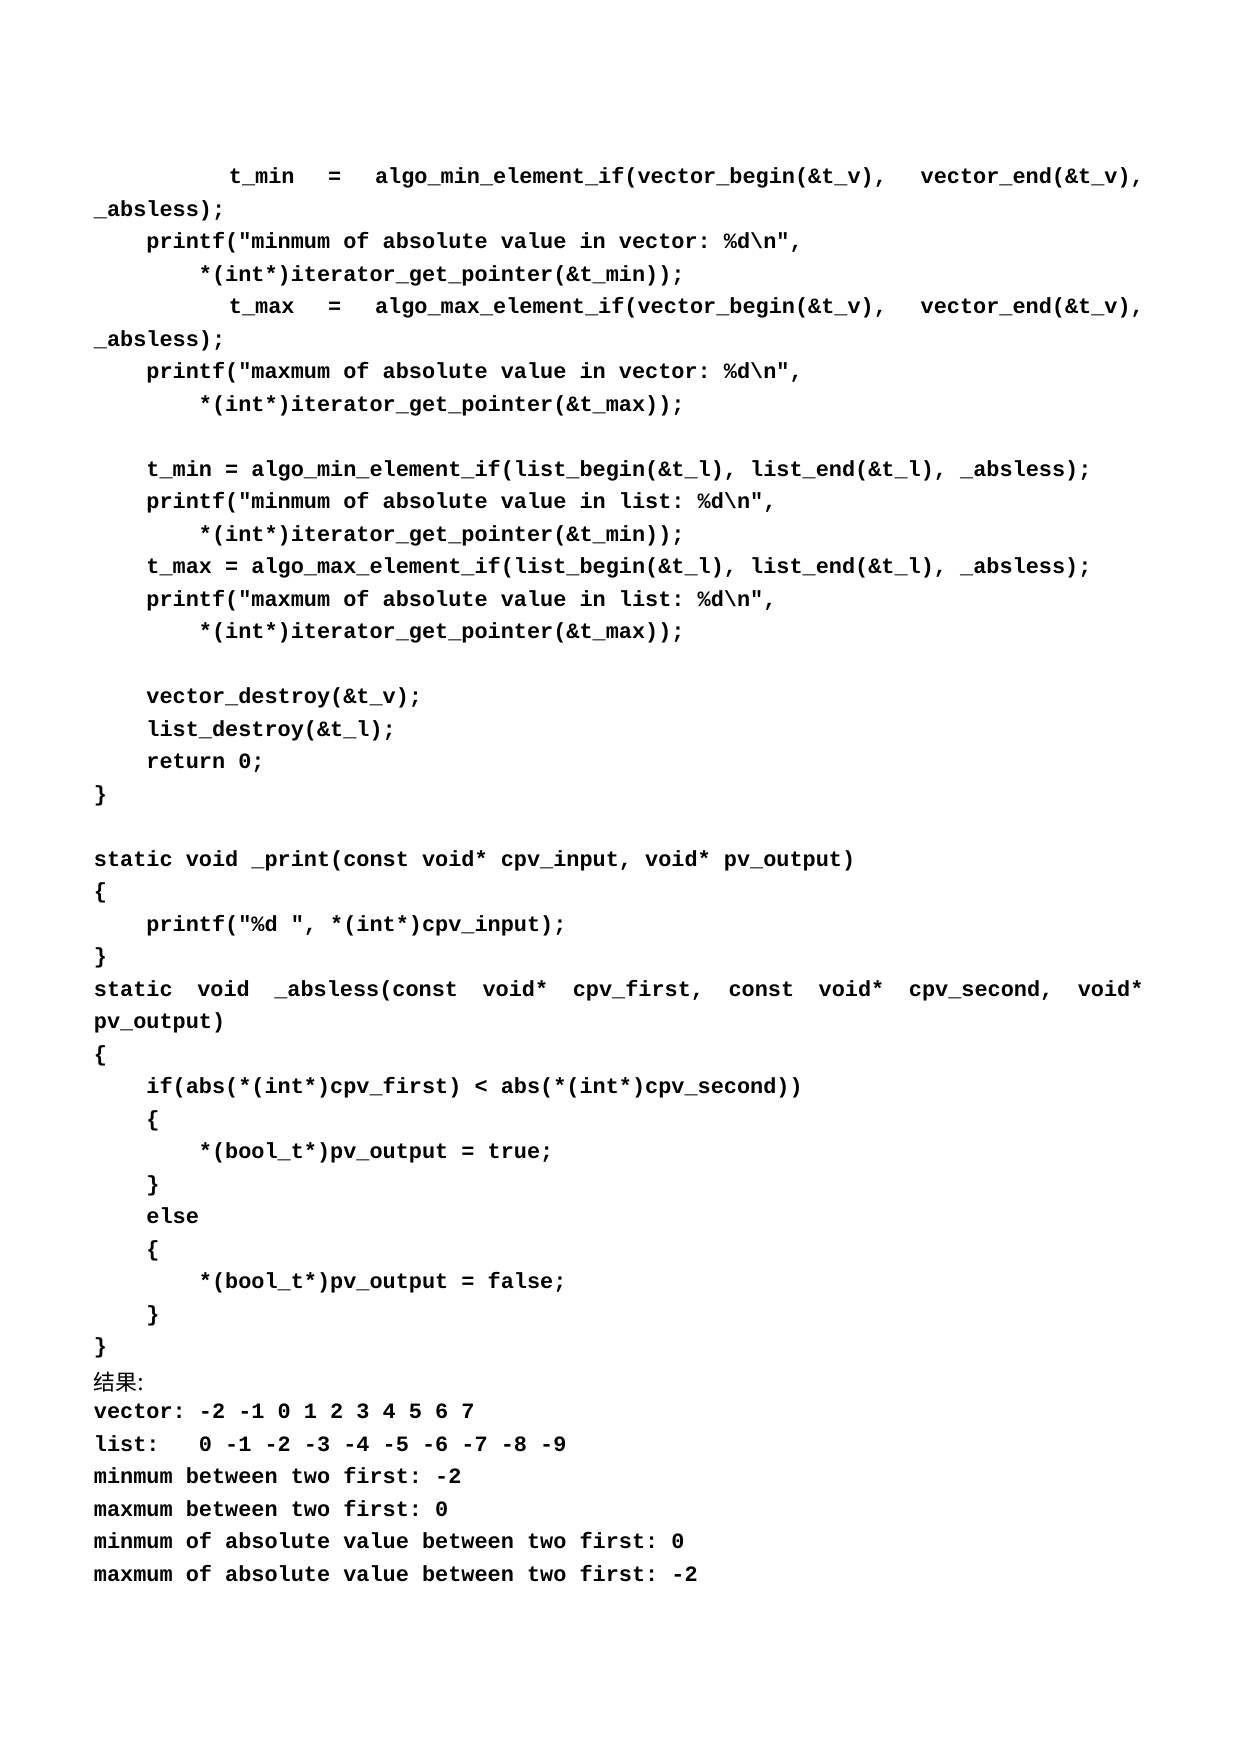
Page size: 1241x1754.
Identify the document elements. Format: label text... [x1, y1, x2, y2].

text *(int*)iterator_get_pointer(&t_max)); [94, 389, 1144, 422]
text vector_destroy(&t_v); [94, 682, 1144, 714]
text t_min = algo_min_element_if(vector_begin(&t_v), vector_end(&t_v), _absless); [94, 162, 1144, 227]
text t_max = algo_max_element_if(list_begin(&t_l), list_end(&t_l), _absless); [94, 552, 1144, 584]
text t_min = algo_min_element_if(list_begin(&t_l), list_end(&t_l), _absless); [94, 454, 1144, 487]
text } [94, 1299, 1144, 1332]
text *(bool_t*)pv_output = true; [94, 1137, 1144, 1169]
text maxmum between two first: 0 [94, 1494, 1144, 1527]
text } [94, 779, 1144, 812]
text *(int*)iterator_get_pointer(&t_min)); [94, 259, 1144, 292]
text *(bool_t*)pv_output = false; [94, 1267, 1144, 1299]
text minmum of absolute value between two first: 0 [94, 1527, 1144, 1559]
text { [94, 1234, 1144, 1267]
text printf("maxmum of absolute value in list: %d\n", [94, 584, 1144, 617]
text t_max = algo_max_element_if(vector_begin(&t_v), vector_end(&t_v), _absless); [94, 292, 1144, 357]
text 结果: [94, 1364, 1144, 1397]
text static void _print(const void* cpv_input, void* pv_output) [94, 844, 1144, 877]
text printf("minmum of absolute value in vector: %d\n", [94, 227, 1144, 259]
text printf("%d ", *(int*)cpv_input); [94, 909, 1144, 942]
text *(int*)iterator_get_pointer(&t_min)); [94, 519, 1144, 552]
text { [94, 1104, 1144, 1137]
text printf("maxmum of absolute value in vector: %d\n", [94, 357, 1144, 389]
text list_destroy(&t_l); [94, 714, 1144, 747]
text else [94, 1202, 1144, 1234]
text static void _absless(const void* cpv_first, const void* cpv_second, void* pv_output) [94, 974, 1144, 1039]
text minmum between two first: -2 [94, 1462, 1144, 1494]
text } [94, 942, 1144, 974]
text { [94, 1039, 1144, 1072]
text } [94, 1169, 1144, 1202]
text if(abs(*(int*)cpv_first) < abs(*(int*)cpv_second)) [94, 1072, 1144, 1104]
text list: 0 -1 -2 -3 -4 -5 -6 -7 -8 -9 [94, 1429, 1144, 1462]
text { [94, 877, 1144, 909]
text printf("minmum of absolute value in list: %d\n", [94, 487, 1144, 519]
text vector: -2 -1 0 1 2 3 4 5 6 7 [94, 1397, 1144, 1429]
text maxmum of absolute value between two first: -2 [94, 1559, 1144, 1592]
text return 0; [94, 747, 1144, 779]
text } [94, 1332, 1144, 1364]
text *(int*)iterator_get_pointer(&t_max)); [94, 617, 1144, 649]
